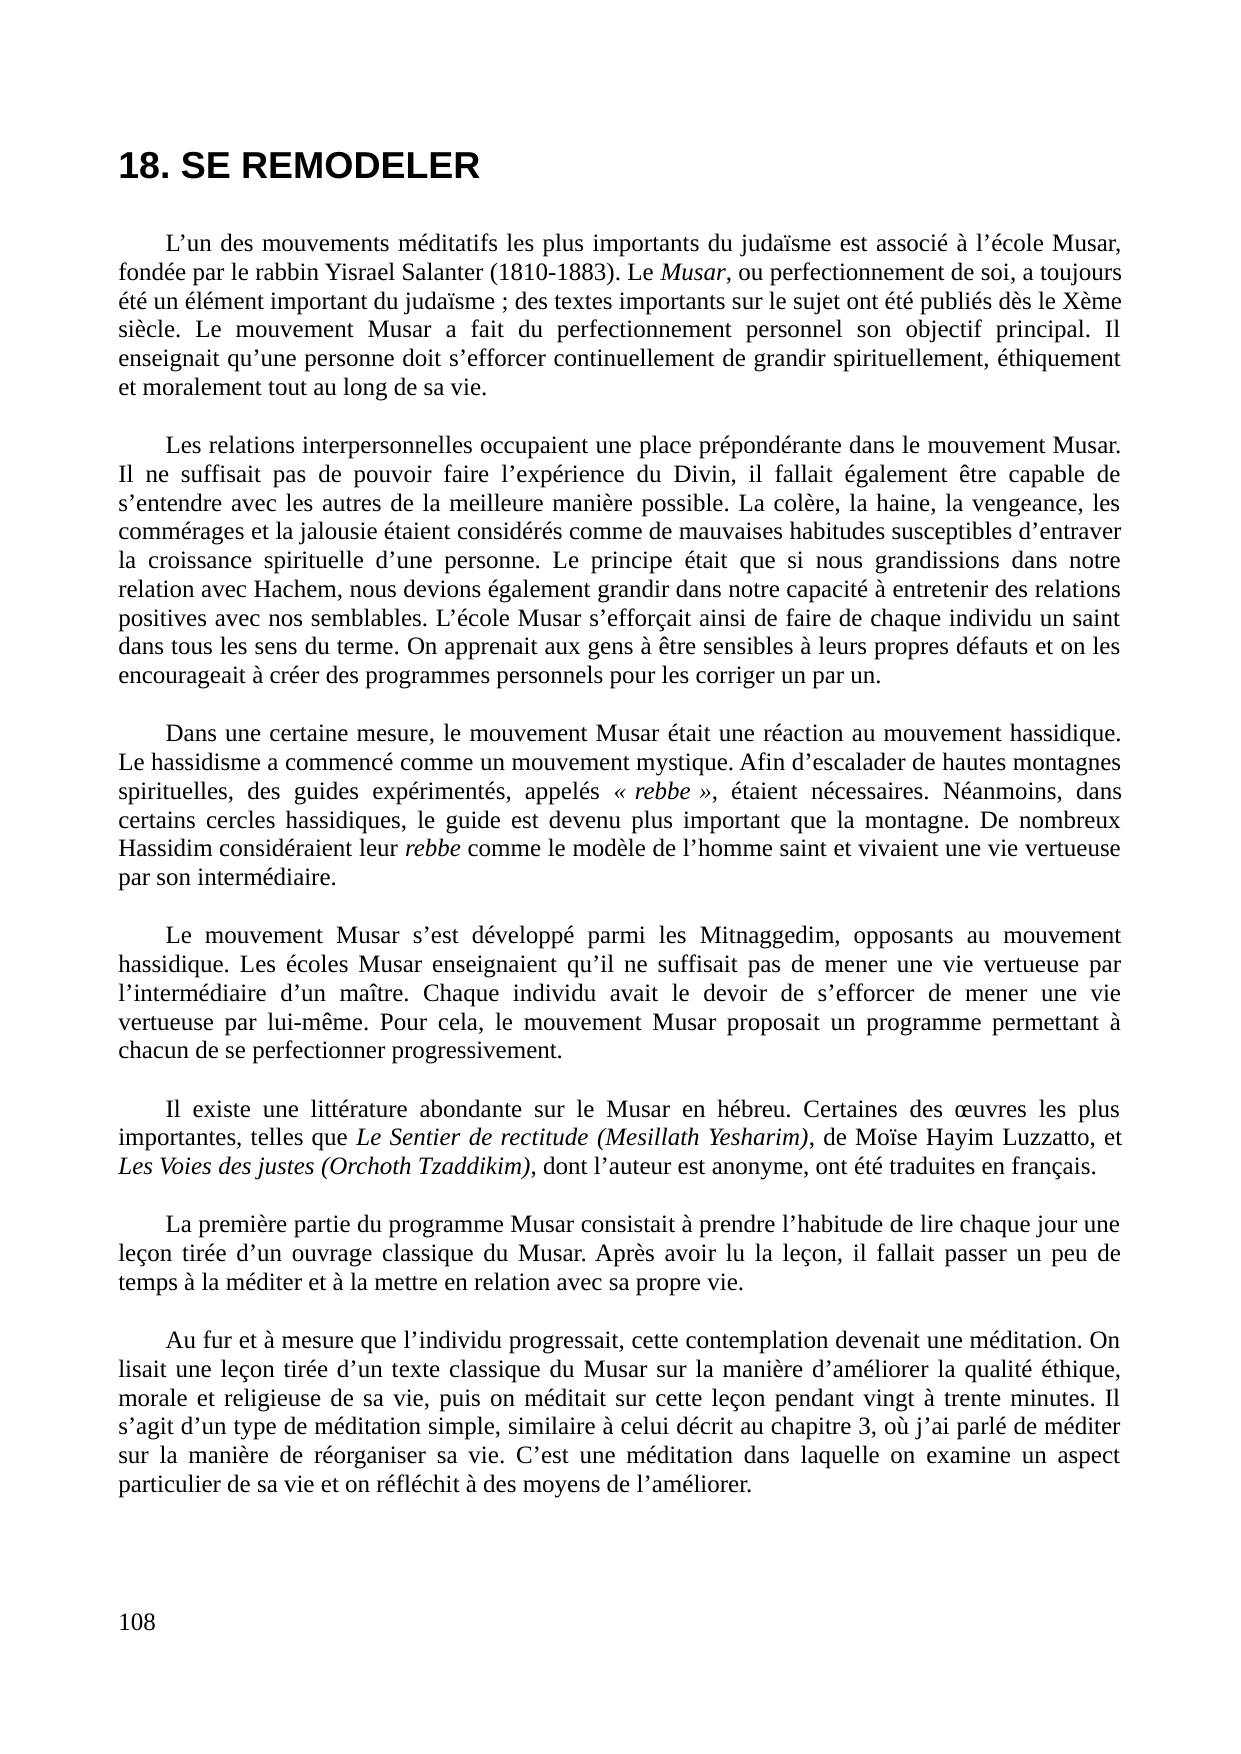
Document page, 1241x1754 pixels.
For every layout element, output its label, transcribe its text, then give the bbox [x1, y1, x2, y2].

text L’un des mouvements méditatifs les plus importants du judaïsme est associé à l’école Musar, fondée par le rabbin Yisrael Salanter (1810-1883). Le Musar, ou perfectionnement de soi, a toujours été un élément important du judaïsme ; des textes importants sur le sujet ont été publiés dès le Xème siècle. Le mouvement Musar a fait du perfectionnement personnel son objectif principal. Il enseignait qu’une personne doit s’efforcer continuellement de grandir spirituellement, éthiquement et moralement tout au long de sa vie. [118, 228, 1122, 401]
subtitle 18. SE REMODELER [118, 143, 1122, 186]
text Au fur et à mesure que l’individu progressait, cette contemplation devenait une méditation. On lisait une leçon tirée d’un texte classique du Musar sur la manière d’améliorer la qualité éthique, morale et religieuse de sa vie, puis on méditait sur cette leçon pendant vingt à trente minutes. Il s’agit d’un type de méditation simple, similaire à celui décrit au chapitre 3, où j’ai parlé de méditer sur la manière de réorganiser sa vie. C’est une méditation dans laquelle on examine un aspect particulier de sa vie et on réfléchit à des moyens de l’améliorer. [118, 1325, 1122, 1498]
text La première partie du programme Musar consistait à prendre l’habitude de lire chaque jour une leçon tirée d’un ouvrage classique du Musar. Après avoir lu la leçon, il fallait passer un peu de temps à la méditer et à la mettre en relation avec sa propre vie. [118, 1209, 1122, 1296]
text Le mouvement Musar s’est développé parmi les Mitnaggedim, opposants au mouvement hassidique. Les écoles Musar enseignaient qu’il ne suffisait pas de mener une vie vertueuse par l’intermédiaire d’un maître. Chaque individu avait le devoir de s’efforcer de mener une vie vertueuse par lui-même. Pour cela, le mouvement Musar proposait un programme permettant à chacun de se perfectionner progressivement. [118, 920, 1122, 1064]
text Dans une certaine mesure, le mouvement Musar était une réaction au mouvement hassidique. Le hassidisme a commencé comme un mouvement mystique. Afin d’escalader de hautes montagnes spirituelles, des guides expérimentés, appelés « rebbe », étaient nécessaires. Néanmoins, dans certains cercles hassidiques, le guide est devenu plus important que la montagne. De nombreux Hassidim considéraient leur rebbe comme le modèle de l’homme saint et vivaient une vie vertueuse par son intermédiaire. [118, 718, 1122, 891]
text Les relations interpersonnelles occupaient une place prépondérante dans le mouvement Musar. Il ne suffisait pas de pouvoir faire l’expérience du Divin, il fallait également être capable de s’entendre avec les autres de la meilleure manière possible. La colère, la haine, la vengeance, les commérages et la jalousie étaient considérés comme de mauvaises habitudes susceptibles d’entraver la croissance spirituelle d’une personne. Le principe était que si nous grandissions dans notre relation avec Hachem, nous devions également grandir dans notre capacité à entretenir des relations positives avec nos semblables. L’école Musar s’efforçait ainsi de faire de chaque individu un saint dans tous les sens du terme. On apprenait aux gens à être sensibles à leurs propres défauts et on les encourageait à créer des programmes personnels pour les corriger un par un. [118, 430, 1122, 689]
text Il existe une littérature abondante sur le Musar en hébreu. Certaines des œuvres les plus importantes, telles que Le Sentier de rectitude (Mesillath Yesharim), de Moïse Hayim Luzzatto, et Les Voies des justes (Orchoth Tzaddikim), dont l’auteur est anonyme, ont été traduites en français. [118, 1094, 1122, 1180]
